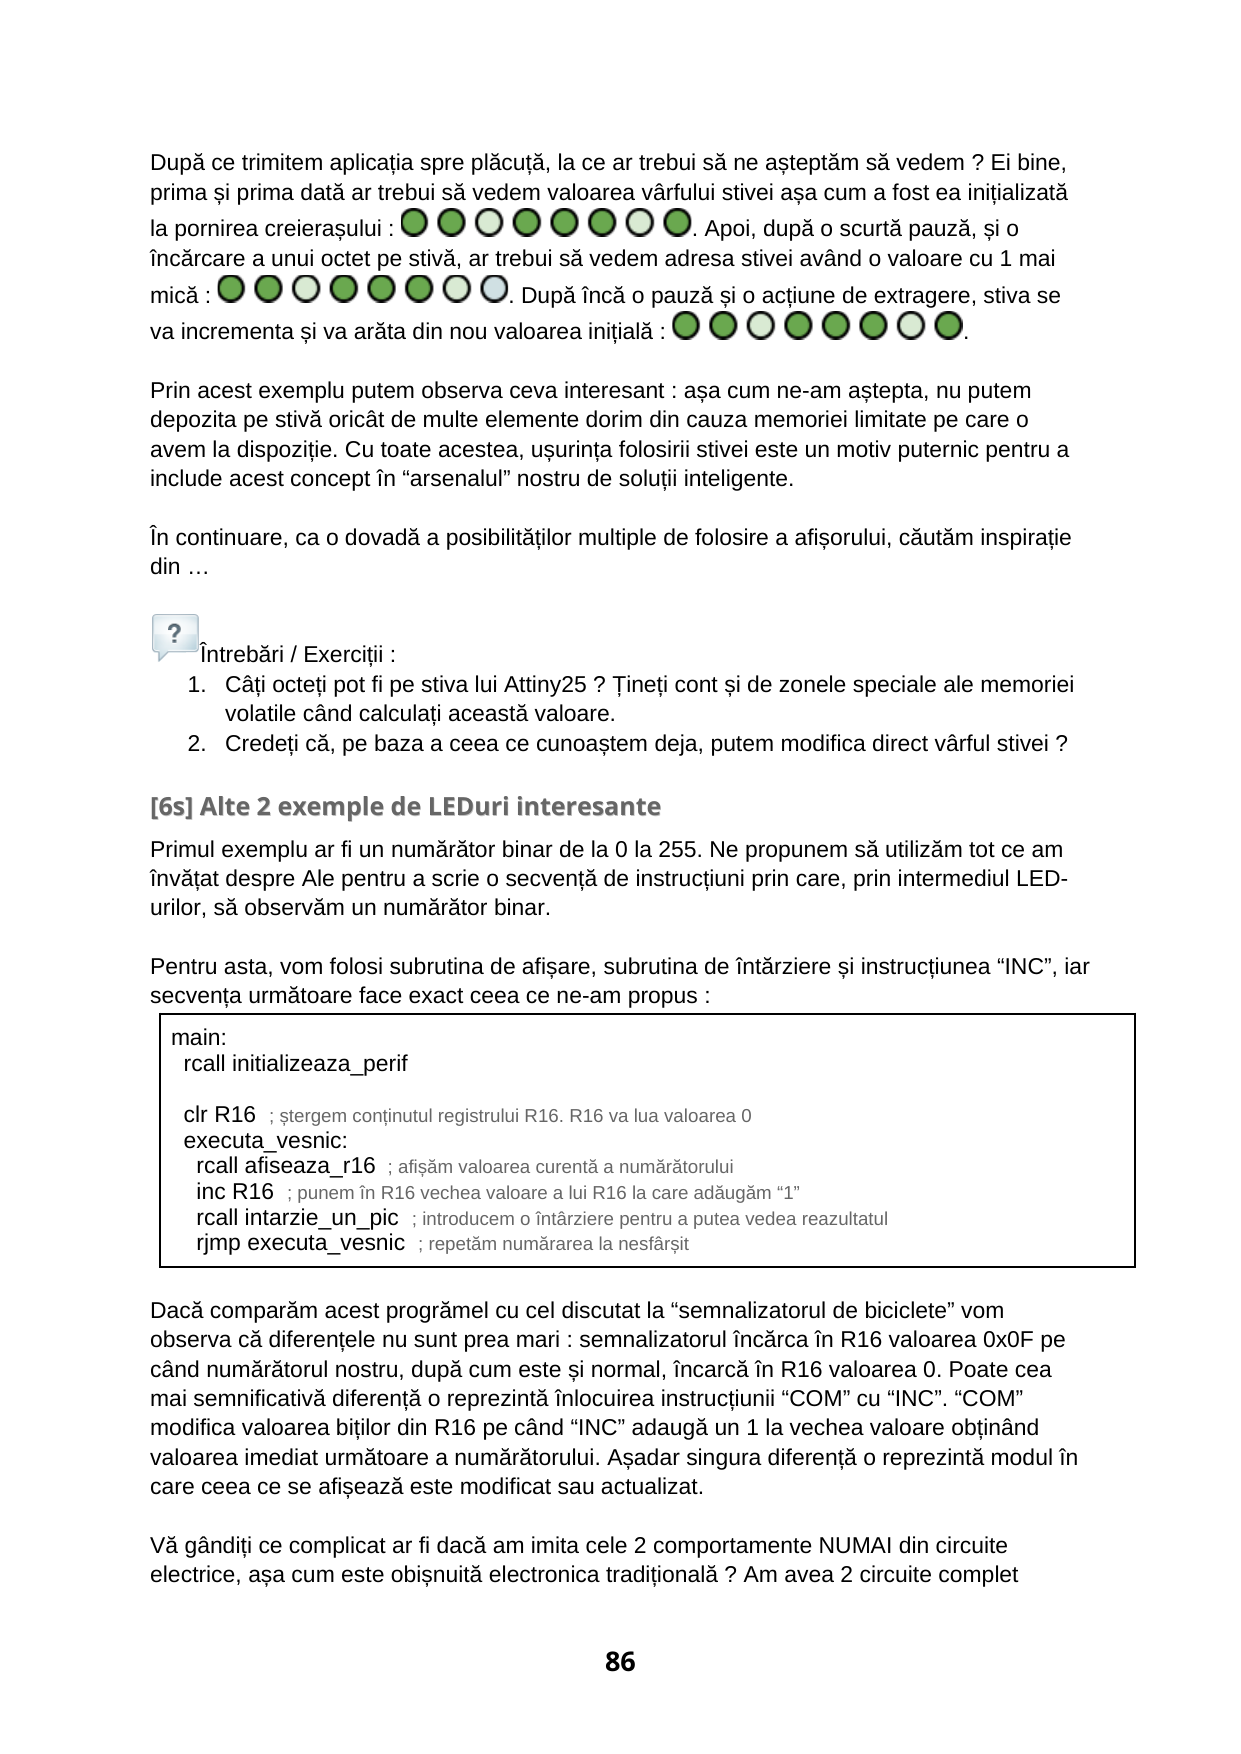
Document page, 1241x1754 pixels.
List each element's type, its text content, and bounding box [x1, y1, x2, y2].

list Câți octeți pot fi pe stiva lui Attiny25 ? Țineți cont și de zonele speciale ale memoriei volatile când calculați această valoare. [187, 671, 1091, 726]
picture [672, 311, 963, 340]
table_header main: rcall initializeaza_perif clr R16 ; ștergem conținutul registrului R16. R16 va lua valoarea 0 executa_vesnic: rcall afiseaza_r16 ; afișăm valoarea curentă a numărătorului inc R16 ; punem în R16 vechea valoare a lui R16 la care adăugăm “1” rcall intarzie_un_pic ; introducem o întârziere pentru a putea vedea reazultatul rjmp executa_vesnic ; repetăm numărarea la nesfârșit [161, 1015, 1134, 1266]
list Credeți că, pe baza a ceea ce cunoaștem deja, putem modifica direct vârful stivei ? [187, 730, 1091, 756]
text În continuare, ca o dovadă a posibilităților multiple de folosire a afișorului, căutăm inspirație din … [150, 525, 1091, 580]
picture [217, 275, 509, 303]
text Prin acest exemplu putem observa ceva interesant : așa cum ne-am aștepta, nu putem depozita pe stivă oricât de multe elemente dorim din cauza memoriei limitate pe care o avem la dispoziție. Cu toate acestea, ușurința folosirii stivei este un motiv puternic pentru a include acest concept în “arsenalul” nostru de soluții inteligente. [150, 378, 1091, 492]
subtitle [6s] Alte 2 exemple de LEDuri interesante [150, 789, 1091, 823]
picture [401, 208, 692, 237]
picture [150, 612, 200, 663]
text Pentru asta, vom folosi subrutina de afișare, subrutina de întărziere și instrucțiunea “INC”, iar secvența următoare face exact ceea ce ne-am propus : [150, 954, 1091, 1009]
text După ce trimitem aplicația spre plăcuță, la ce ar trebui să ne așteptăm să vedem ? Ei bine, prima și prima dată ar trebui să vedem valoarea vârfului stivei așa cum a fost ea inițializată la pornirea creierașului : . Apoi, după o scurtă pauză, și o încărcare a unui octet pe stivă, ar trebui să vedem adresa stivei având o valoare cu 1 mai mică : . După încă o pauză și o acțiune de extragere, stiva se va incrementa și va arăta din nou valoarea inițială : . [150, 150, 1091, 345]
text Întrebări / Exerciții : [150, 639, 1091, 668]
text Dacă comparăm acest progrămel cu cel discutat la “semnalizatorul de biciclete” vom observa că diferențele nu sunt prea mari : semnalizatorul încărca în R16 valoarea 0x0F pe când numărătorul nostru, după cum este și normal, încarcă în R16 valoarea 0. Poate cea mai semnificativă diferență o reprezintă înlocuirea instrucțiunii “COM” cu “INC”. “COM” modifica valoarea biților din R16 pe când “INC” adaugă un 1 la vechea valoare obținând valoarea imediat următoare a numărătorului. Așadar singura diferență o reprezintă modul în care ceea ce se afișează este modificat sau actualizat. [150, 1297, 1091, 1499]
text Vă gândiți ce complicat ar fi dacă am imita cele 2 comportamente NUMAI din circuite electrice, așa cum este obișnuită electronica tradițională ? Am avea 2 circuite complet [150, 1532, 1091, 1587]
text Primul exemplu ar fi un numărător binar de la 0 la 255. Ne propunem să utilizăm tot ce am învățat despre Ale pentru a scrie o secvență de instrucțiuni prin care, prin intermediul LED-urilor, să observăm un numărător binar. [150, 836, 1091, 921]
